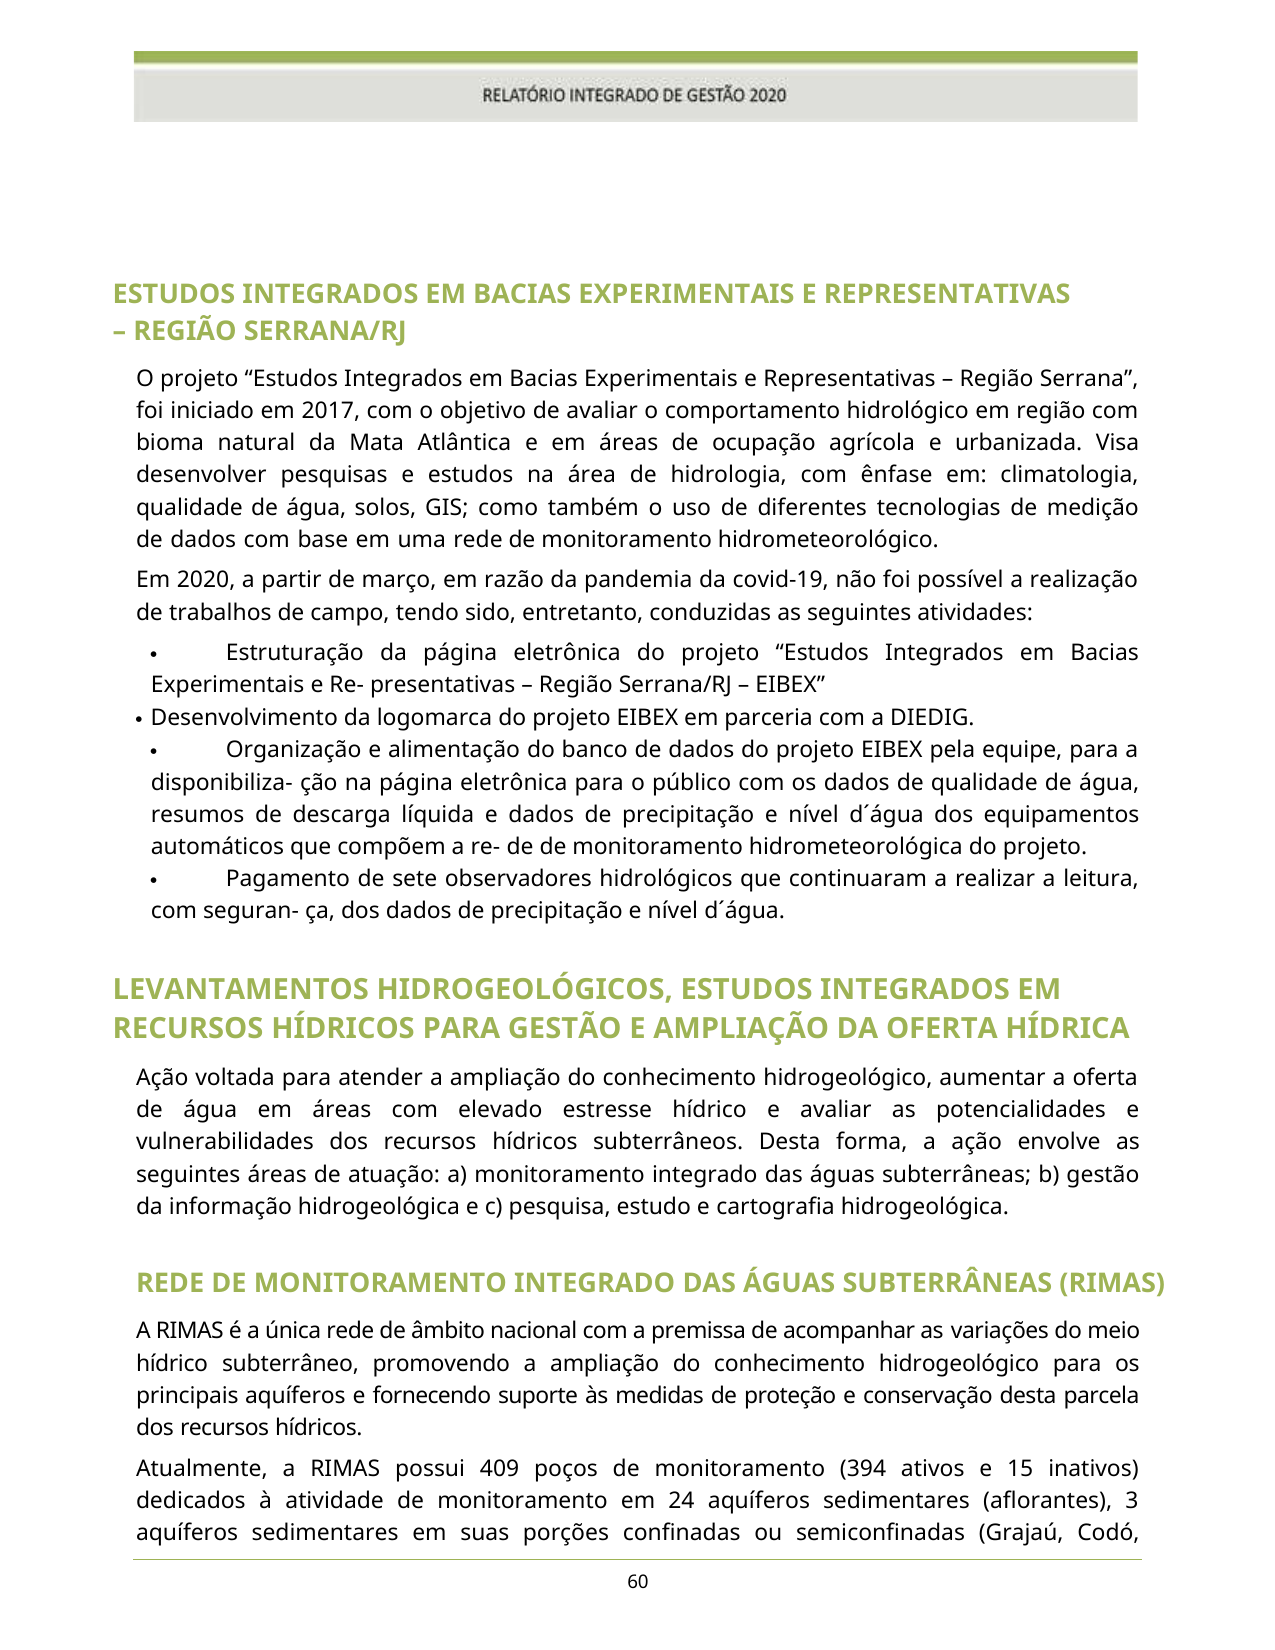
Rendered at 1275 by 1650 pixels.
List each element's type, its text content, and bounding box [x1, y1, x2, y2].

list Organização e alimentação do banco de dados do projeto EIBEX pela equipe, para a disponibiliza- ção na página eletrônica para o público com os dados de qualidade de água, resumos de descarga líquida e dados de precipitação e nível d´água dos equipamentos automáticos que compõem a re- de de monitoramento hidrometeorológica do projeto. [151, 733, 1140, 861]
subtitle ESTUDOS INTEGRADOS EM BACIAS EXPERIMENTAIS E REPRESENTATIVAS – REGIÃO SERRANA/RJ [112, 274, 1091, 348]
text Ação voltada para atender a ampliação do conhecimento hidrogeológico, aumentar a oferta de água em áreas com elevado estresse hídrico e avaliar as potencialidades e vulnerabilidades dos recursos hídricos subterrâneos. Desta forma, a ação envolve as seguintes áreas de atuação: a) monitoramento integrado das águas subterrâneas; b) gestão da informação hidrogeológica e c) pesquisa, estudo e cartografia hidrogeológica. [136, 1061, 1140, 1221]
list Estruturação da página eletrônica do projeto “Estudos Integrados em Bacias Experimentais e Re- presentativas – Região Serrana/RJ – EIBEX” [151, 636, 1139, 699]
list Desenvolvimento da logomarca do projeto EIBEX em parceria com a DIEDIG. [136, 700, 1202, 732]
subtitle LEVANTAMENTOS HIDROGEOLÓGICOS, ESTUDOS INTEGRADOS EM RECURSOS HÍDRICOS PARA GESTÃO E AMPLIAÇÃO DA OFERTA HÍDRICA [112, 968, 1140, 1047]
text O projeto “Estudos Integrados em Bacias Experimentais e Representativas – Região Serrana”, foi iniciado em 2017, com o objetivo de avaliar o comportamento hidrológico em região com bioma natural da Mata Atlântica e em áreas de ocupação agrícola e urbanizada. Visa desenvolver pesquisas e estudos na área de hidrologia, com ênfase em: climatologia, qualidade de água, solos, GIS; como também o uso de diferentes tecnologias de medição de dados com base em uma rede de monitoramento hidrometeorológico. [136, 362, 1139, 554]
subtitle REDE DE MONITORAMENTO INTEGRADO DAS ÁGUAS SUBTERRÂNEAS (RIMAS) [136, 1263, 1202, 1300]
text A RIMAS é a única rede de âmbito nacional com a premissa de acompanhar as variações do meio hídrico subterrâneo, promovendo a ampliação do conhecimento hidrogeológico para os principais aquíferos e fornecendo suporte às medidas de proteção e conservação desta parcela dos recursos hídricos. [136, 1314, 1140, 1442]
list Pagamento de sete observadores hidrológicos que continuaram a realizar a leitura, com seguran- ça, dos dados de precipitação e nível d´água. [151, 862, 1139, 925]
text Em 2020, a partir de março, em razão da pandemia da covid-19, não foi possível a realização de trabalhos de campo, tendo sido, entretanto, conduzidas as seguintes atividades: [136, 563, 1139, 627]
text Atualmente, a RIMAS possui 409 poços de monitoramento (394 ativos e 15 inativos) dedicados à atividade de monitoramento em 24 aquíferos sedimentares (aflorantes), 3 aquíferos sedimentares em suas porções confinadas ou semiconfinadas (Grajaú, Codó, [136, 1452, 1140, 1547]
